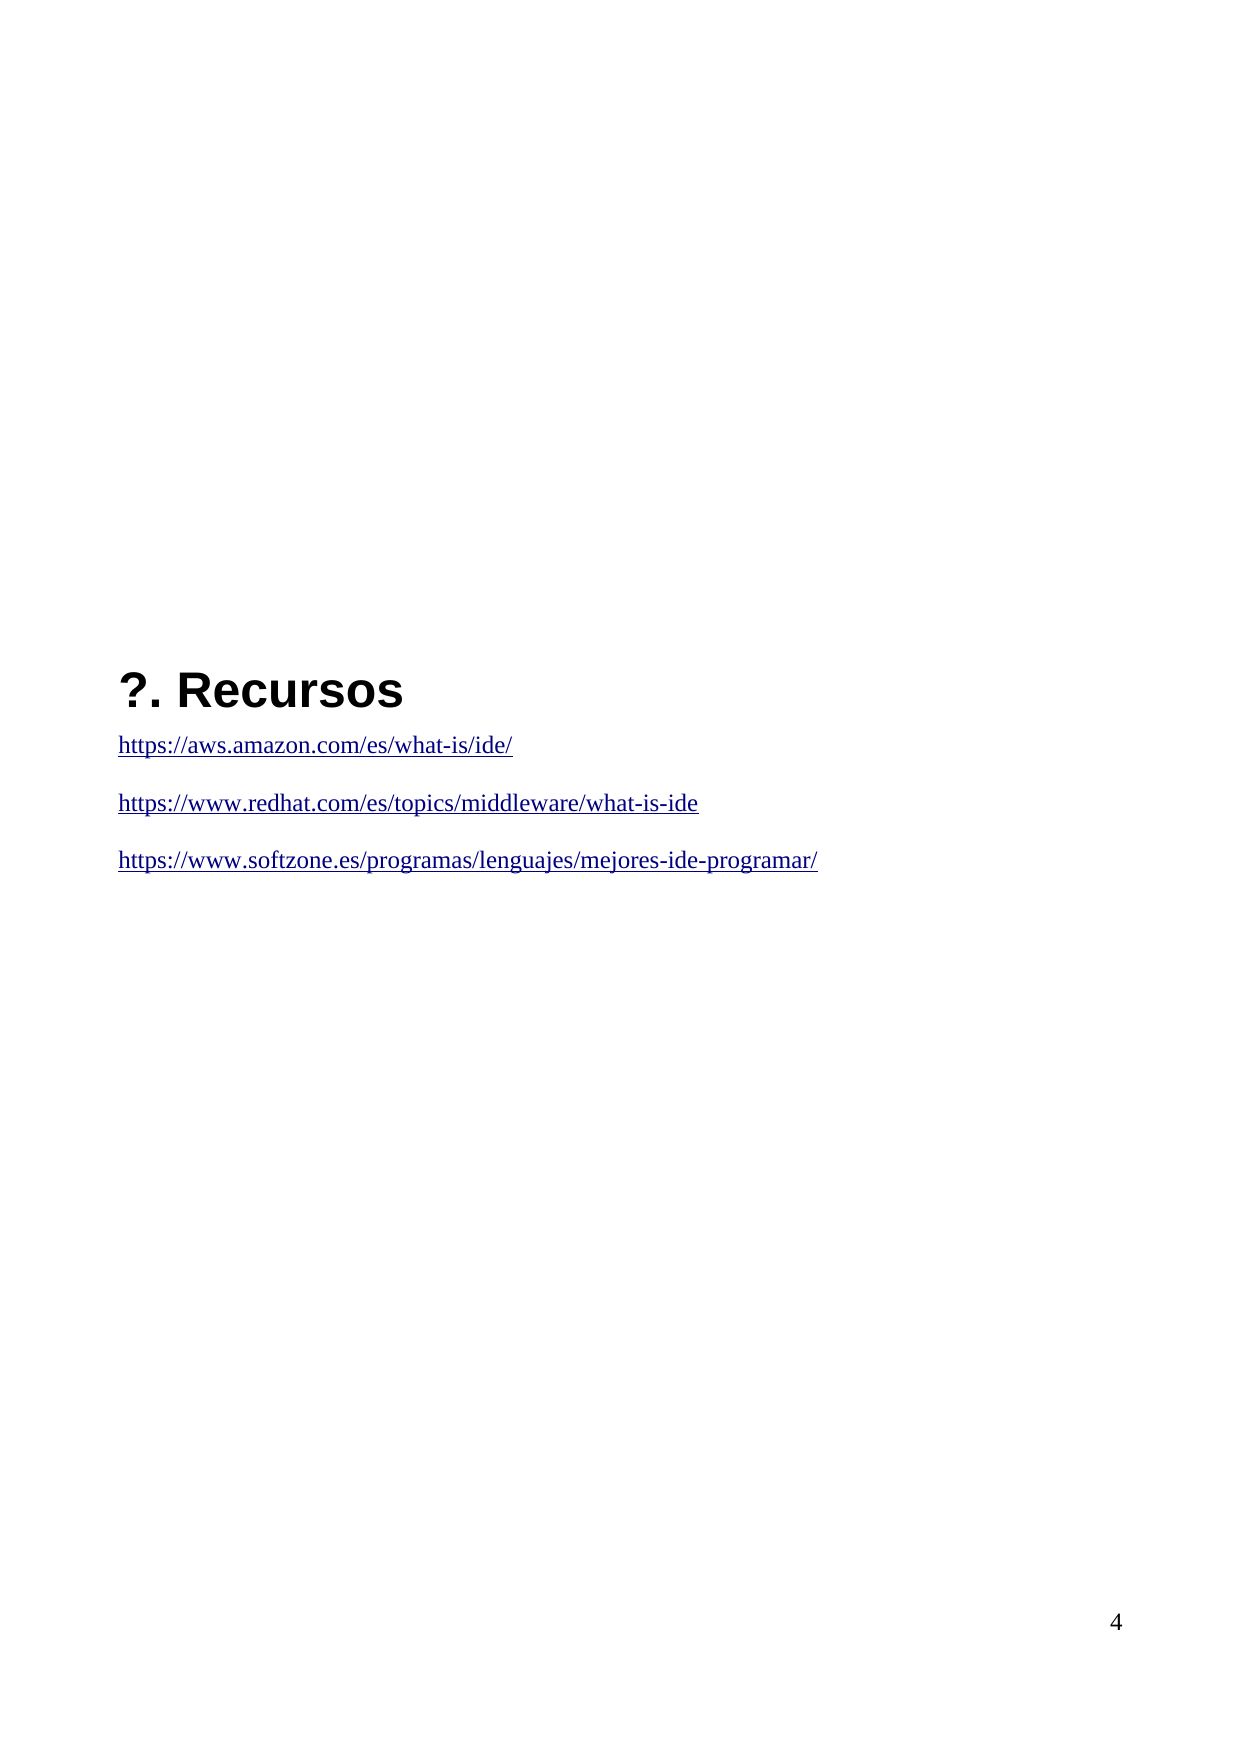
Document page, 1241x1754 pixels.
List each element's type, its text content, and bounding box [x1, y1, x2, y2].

subtitle ?. Recursos [118, 661, 1122, 718]
text https://www.redhat.com/es/topics/middleware/what-is-ide [118, 788, 1122, 817]
text https://aws.amazon.com/es/what-is/ide/ [118, 731, 1122, 759]
text https://www.softzone.es/programas/lenguajes/mejores-ide-programar/ [118, 846, 1122, 874]
